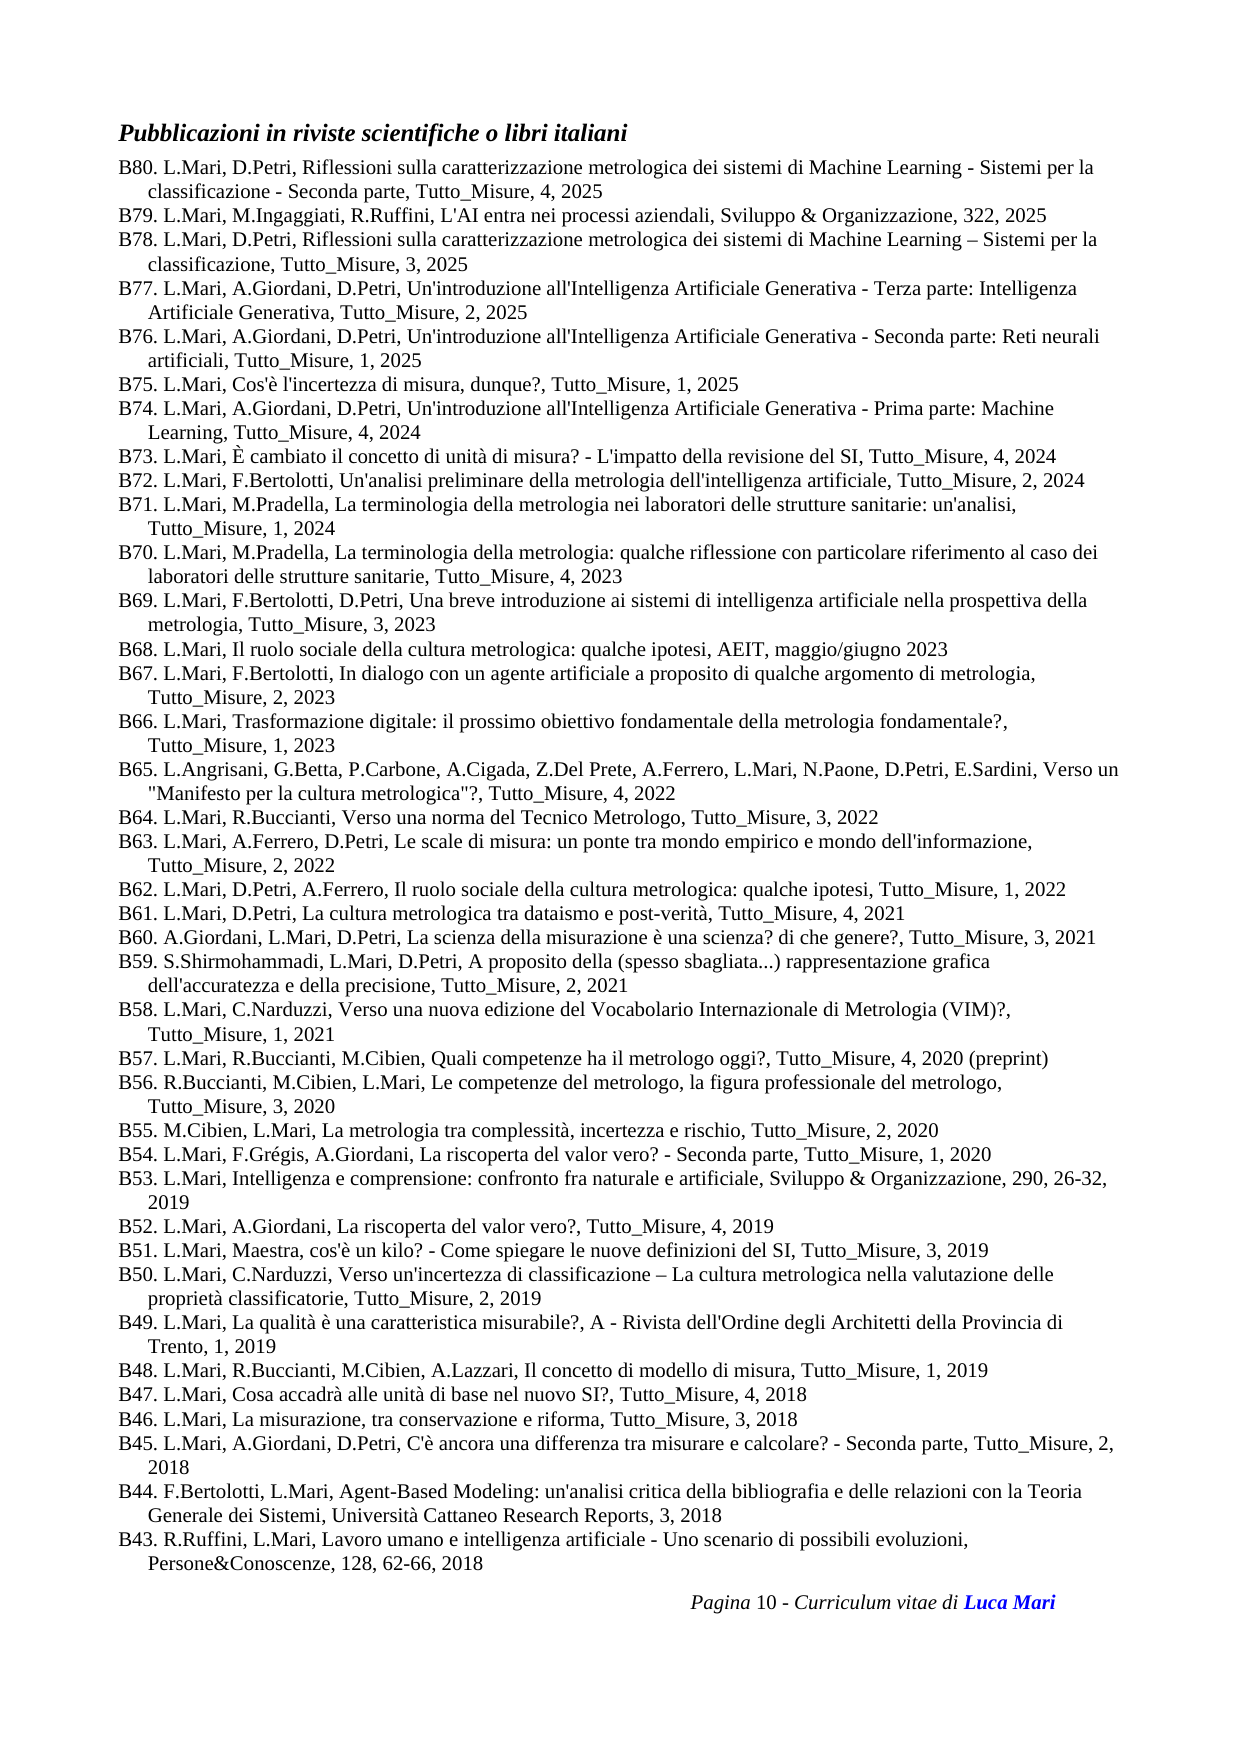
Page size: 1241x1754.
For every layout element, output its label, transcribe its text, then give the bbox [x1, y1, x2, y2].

text B73. L.Mari, È cambiato il concetto di unità di misura? - L'impatto della revisione del SI, Tutto_Misure, 4, 2024 [118, 444, 1122, 468]
text B67. L.Mari, F.Bertolotti, In dialogo con un agente artificiale a proposito di qualche argomento di metrologia, Tutto_Misure, 2, 2023 [118, 661, 1122, 709]
text B62. L.Mari, D.Petri, A.Ferrero, Il ruolo sociale della cultura metrologica: qualche ipotesi, Tutto_Misure, 1, 2022 [118, 877, 1122, 901]
text B71. L.Mari, M.Pradella, La terminologia della metrologia nei laboratori delle strutture sanitarie: un'analisi, Tutto_Misure, 1, 2024 [118, 492, 1122, 540]
text B56. R.Buccianti, M.Cibien, L.Mari, Le competenze del metrologo, la figura professionale del metrologo, Tutto_Misure, 3, 2020 [118, 1069, 1122, 1118]
text B75. L.Mari, Cos'è l'incertezza di misura, dunque?, Tutto_Misure, 1, 2025 [118, 372, 1122, 396]
text B52. L.Mari, A.Giordani, La riscoperta del valor vero?, Tutto_Misure, 4, 2019 [118, 1214, 1122, 1238]
text B80. L.Mari, D.Petri, Riflessioni sulla caratterizzazione metrologica dei sistemi di Machine Learning - Sistemi per la classificazione - Seconda parte, Tutto_Misure, 4, 2025 [118, 155, 1122, 203]
text B47. L.Mari, Cosa accadrà alle unità di base nel nuovo SI?, Tutto_Misure, 4, 2018 [118, 1382, 1122, 1406]
subtitle Pubblicazioni in riviste scientifiche o libri italiani [118, 118, 1122, 147]
text B59. S.Shirmohammadi, L.Mari, D.Petri, A proposito della (spesso sbagliata...) rappresentazione grafica dell'accuratezza e della precisione, Tutto_Misure, 2, 2021 [118, 949, 1122, 997]
text B48. L.Mari, R.Buccianti, M.Cibien, A.Lazzari, Il concetto di modello di misura, Tutto_Misure, 1, 2019 [118, 1358, 1122, 1382]
text B66. L.Mari, Trasformazione digitale: il prossimo obiettivo fondamentale della metrologia fondamentale?, Tutto_Misure, 1, 2023 [118, 709, 1122, 757]
text B45. L.Mari, A.Giordani, D.Petri, C'è ancora una differenza tra misurare e calcolare? - Seconda parte, Tutto_Misure, 2, 2018 [118, 1431, 1122, 1479]
text B61. L.Mari, D.Petri, La cultura metrologica tra dataismo e post-verità, Tutto_Misure, 4, 2021 [118, 901, 1122, 925]
text B57. L.Mari, R.Buccianti, M.Cibien, Quali competenze ha il metrologo oggi?, Tutto_Misure, 4, 2020 (preprint) [118, 1046, 1122, 1069]
text B65. L.Angrisani, G.Betta, P.Carbone, A.Cigada, Z.Del Prete, A.Ferrero, L.Mari, N.Paone, D.Petri, E.Sardini, Verso un "Manifesto per la cultura metrologica"?, Tutto_Misure, 4, 2022 [118, 757, 1122, 805]
text B53. L.Mari, Intelligenza e comprensione: confronto fra naturale e artificiale, Sviluppo & Organizzazione, 290, 26-32, 2019 [118, 1166, 1122, 1214]
text B74. L.Mari, A.Giordani, D.Petri, Un'introduzione all'Intelligenza Artificiale Generativa - Prima parte: Machine Learning, Tutto_Misure, 4, 2024 [118, 396, 1122, 444]
text B55. M.Cibien, L.Mari, La metrologia tra complessità, incertezza e rischio, Tutto_Misure, 2, 2020 [118, 1118, 1122, 1142]
text B60. A.Giordani, L.Mari, D.Petri, La scienza della misurazione è una scienza? di che genere?, Tutto_Misure, 3, 2021 [118, 925, 1122, 949]
text B44. F.Bertolotti, L.Mari, Agent-Based Modeling: un'analisi critica della bibliografia e delle relazioni con la Teoria Generale dei Sistemi, Università Cattaneo Research Reports, 3, 2018 [118, 1479, 1122, 1527]
text B70. L.Mari, M.Pradella, La terminologia della metrologia: qualche riflessione con particolare riferimento al caso dei laboratori delle strutture sanitarie, Tutto_Misure, 4, 2023 [118, 540, 1122, 588]
text B54. L.Mari, F.Grégis, A.Giordani, La riscoperta del valor vero? - Seconda parte, Tutto_Misure, 1, 2020 [118, 1142, 1122, 1166]
text B49. L.Mari, La qualità è una caratteristica misurabile?, A - Rivista dell'Ordine degli Architetti della Provincia di Trento, 1, 2019 [118, 1310, 1122, 1358]
text B64. L.Mari, R.Buccianti, Verso una norma del Tecnico Metrologo, Tutto_Misure, 3, 2022 [118, 805, 1122, 829]
text B46. L.Mari, La misurazione, tra conservazione e riforma, Tutto_Misure, 3, 2018 [118, 1406, 1122, 1431]
text B78. L.Mari, D.Petri, Riflessioni sulla caratterizzazione metrologica dei sistemi di Machine Learning – Sistemi per la classificazione, Tutto_Misure, 3, 2025 [118, 227, 1122, 276]
text B63. L.Mari, A.Ferrero, D.Petri, Le scale di misura: un ponte tra mondo empirico e mondo dell'informazione, Tutto_Misure, 2, 2022 [118, 829, 1122, 877]
text B68. L.Mari, Il ruolo sociale della cultura metrologica: qualche ipotesi, AEIT, maggio/giugno 2023 [118, 636, 1122, 661]
text B76. L.Mari, A.Giordani, D.Petri, Un'introduzione all'Intelligenza Artificiale Generativa - Seconda parte: Reti neurali artificiali, Tutto_Misure, 1, 2025 [118, 324, 1122, 372]
text B50. L.Mari, C.Narduzzi, Verso un'incertezza di classificazione – La cultura metrologica nella valutazione delle proprietà classificatorie, Tutto_Misure, 2, 2019 [118, 1262, 1122, 1310]
text B69. L.Mari, F.Bertolotti, D.Petri, Una breve introduzione ai sistemi di intelligenza artificiale nella prospettiva della metrologia, Tutto_Misure, 3, 2023 [118, 588, 1122, 636]
text B51. L.Mari, Maestra, cos'è un kilo? - Come spiegare le nuove definizioni del SI, Tutto_Misure, 3, 2019 [118, 1238, 1122, 1262]
text B58. L.Mari, C.Narduzzi, Verso una nuova edizione del Vocabolario Internazionale di Metrologia (VIM)?, Tutto_Misure, 1, 2021 [118, 997, 1122, 1046]
text B77. L.Mari, A.Giordani, D.Petri, Un'introduzione all'Intelligenza Artificiale Generativa - Terza parte: Intelligenza Artificiale Generativa, Tutto_Misure, 2, 2025 [118, 276, 1122, 324]
text B43. R.Ruffini, L.Mari, Lavoro umano e intelligenza artificiale - Uno scenario di possibili evoluzioni, Persone&Conoscenze, 128, 62-66, 2018 [118, 1527, 1122, 1575]
text B72. L.Mari, F.Bertolotti, Un'analisi preliminare della metrologia dell'intelligenza artificiale, Tutto_Misure, 2, 2024 [118, 468, 1122, 492]
text B79. L.Mari, M.Ingaggiati, R.Ruffini, L'AI entra nei processi aziendali, Sviluppo & Organizzazione, 322, 2025 [118, 203, 1122, 227]
